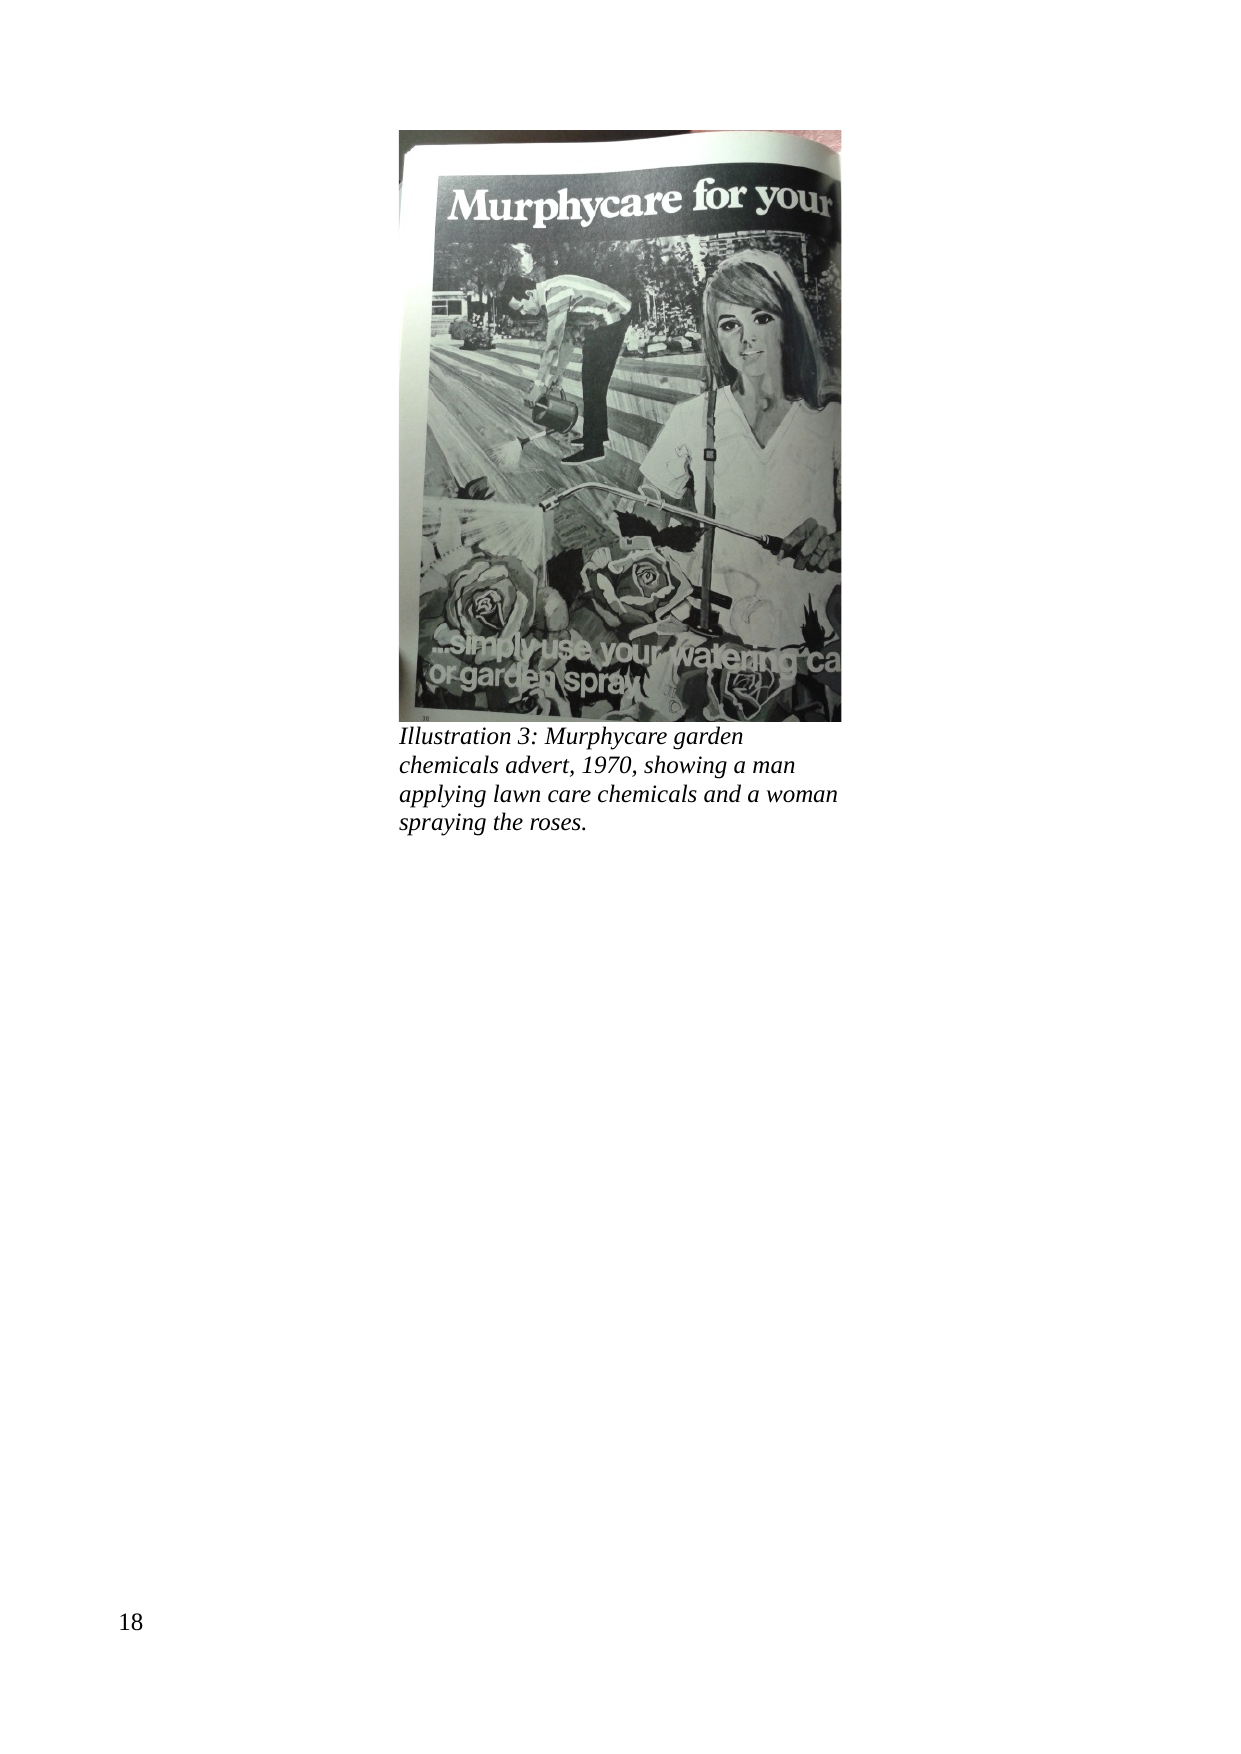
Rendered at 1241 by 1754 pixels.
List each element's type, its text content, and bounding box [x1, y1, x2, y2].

picture [398, 130, 842, 722]
text Illustration 3: Murphycare garden chemicals advert, 1970, showing a man applying lawn care chemicals and a woman spraying the roses. [399, 722, 841, 836]
